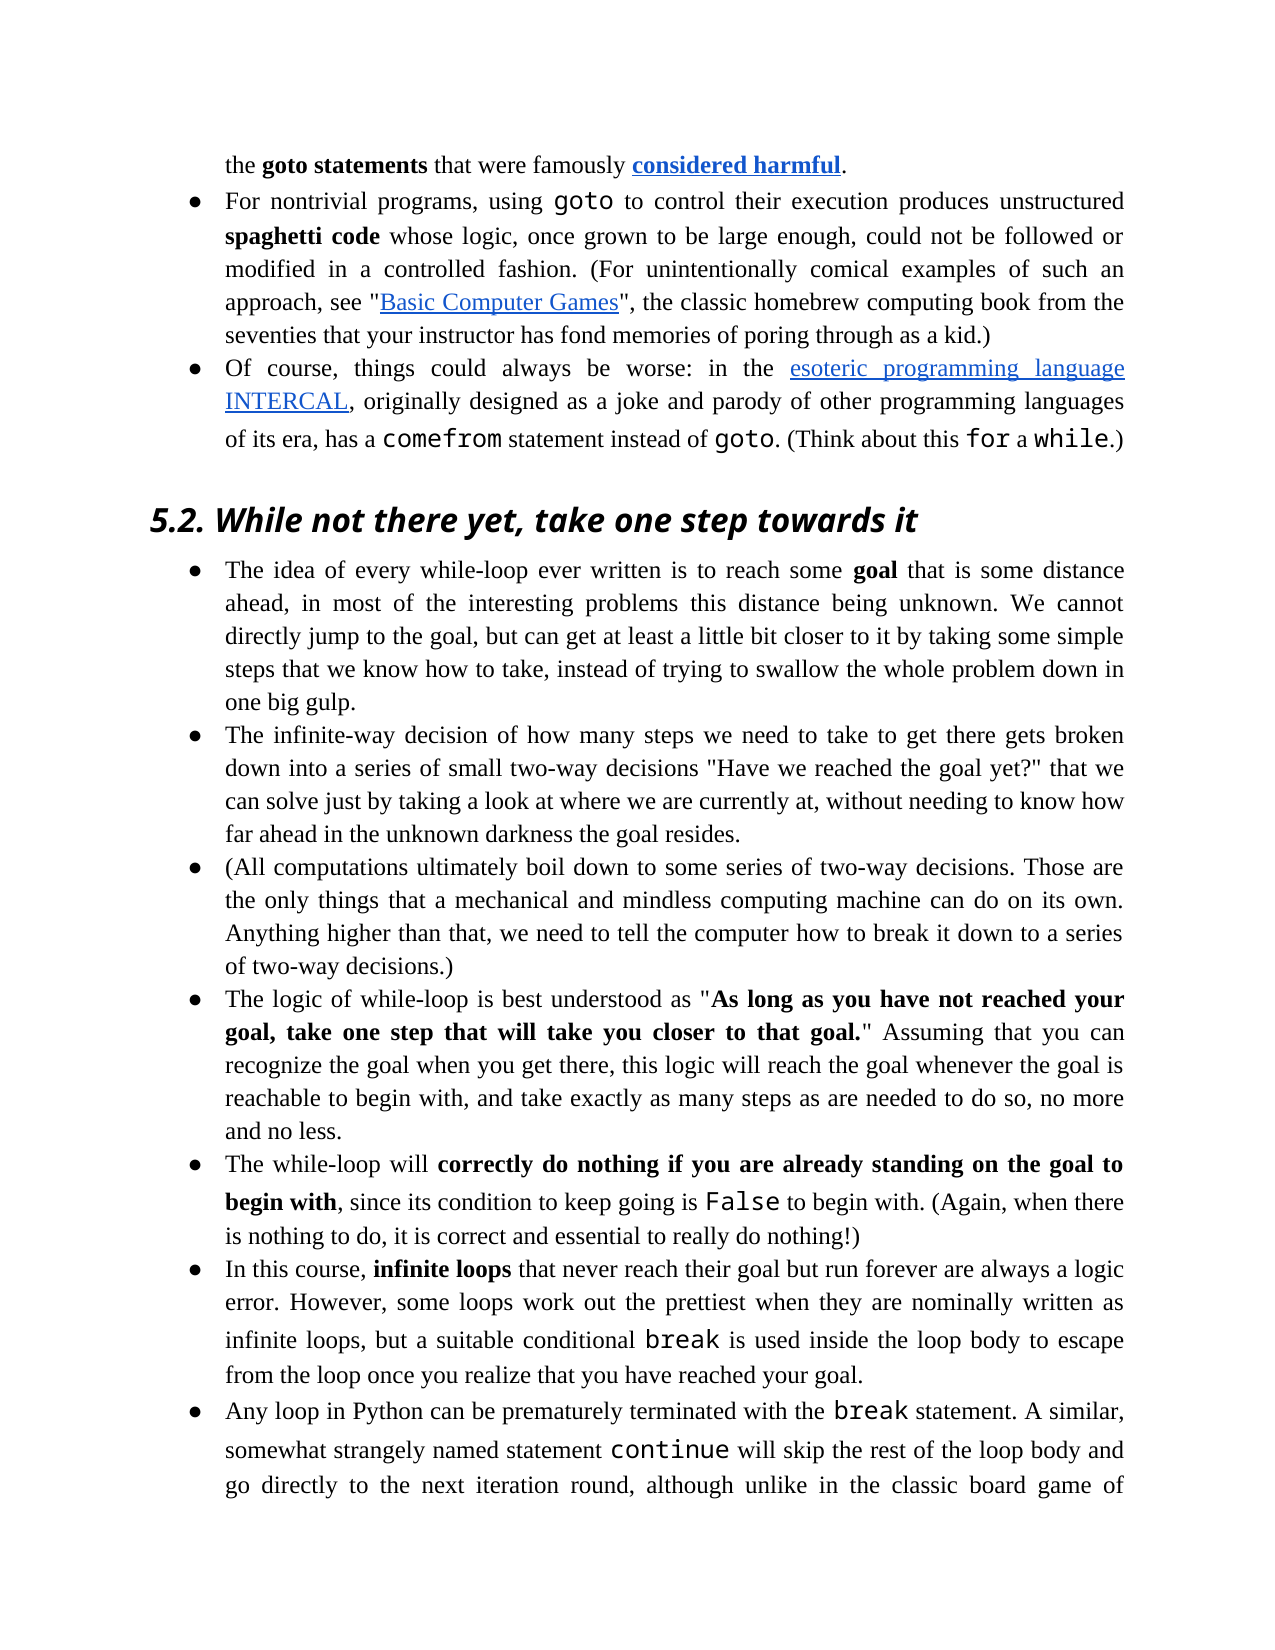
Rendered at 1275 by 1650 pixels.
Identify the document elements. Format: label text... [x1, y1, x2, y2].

list The infinite-way decision of how many steps we need to take to get there gets broken down into a series of small two-way decisions "Have we reached the goal yet?" that we can solve just by taking a look at where we are currently at, without needing to know how far ahead in the unknown darkness the goal resides. [187, 720, 1125, 848]
list the goto statements that were famously considered harmful. [187, 150, 1125, 179]
list For nontrivial programs, using goto to control their execution produces unstructured spaghetti code whose logic, once grown to be large enough, could not be followed or modified in a controlled fashion. (For unintentionally comical examples of such an approach, see "Basic Computer Games", the classic homebrew computing book from the seventies that your instructor has fond memories of poring through as a kid.) [187, 183, 1125, 349]
list Any loop in Python can be prematurely terminated with the break statement. A similar, somewhat strangely named statement continue will skip the rest of the loop body and go directly to the next iteration round, although unlike in the classic board game of [187, 1393, 1125, 1499]
list In this course, infinite loops that never reach their goal but run forever are always a logic error. However, some loops work out the prettiest when they are nominally written as infinite loops, but a suitable conditional break is used inside the loop body to escape from the loop once you realize that you have reached your goal. [187, 1254, 1125, 1388]
list Of course, things could always be worse: in the esoteric programming language INTERCAL, originally designed as a joke and parody of other programming languages of its era, has a comefrom statement instead of goto. (Think about this for a while.) [187, 353, 1125, 454]
list The logic of while-loop is best understood as "As long as you have not reached your goal, take one step that will take you closer to that goal." Assuming that you can recognize the goal when you get there, this logic will reach the goal whenever the goal is reachable to begin with, and take exactly as many steps as are needed to do so, no more and no less. [187, 984, 1125, 1145]
list The while-loop will correctly do nothing if you are already standing on the goal to begin with, since its condition to keep going is False to begin with. (Again, when there is nothing to do, it is correct and essential to really do nothing!) [187, 1149, 1125, 1250]
subtitle 5.2. While not there yet, take one step towards it [150, 497, 1125, 542]
list (All computations ultimately boil down to some series of two-way decisions. Those are the only things that a mechanical and mindless computing machine can do on its own. Anything higher than that, we need to tell the computer how to break it down to a series of two-way decisions.) [187, 852, 1125, 980]
list The idea of every while-loop ever written is to reach some goal that is some distance ahead, in most of the interesting problems this distance being unknown. We cannot directly jump to the goal, but can get at least a little bit closer to it by taking some simple steps that we know how to take, instead of trying to swallow the whole problem down in one big gulp. [187, 555, 1125, 716]
